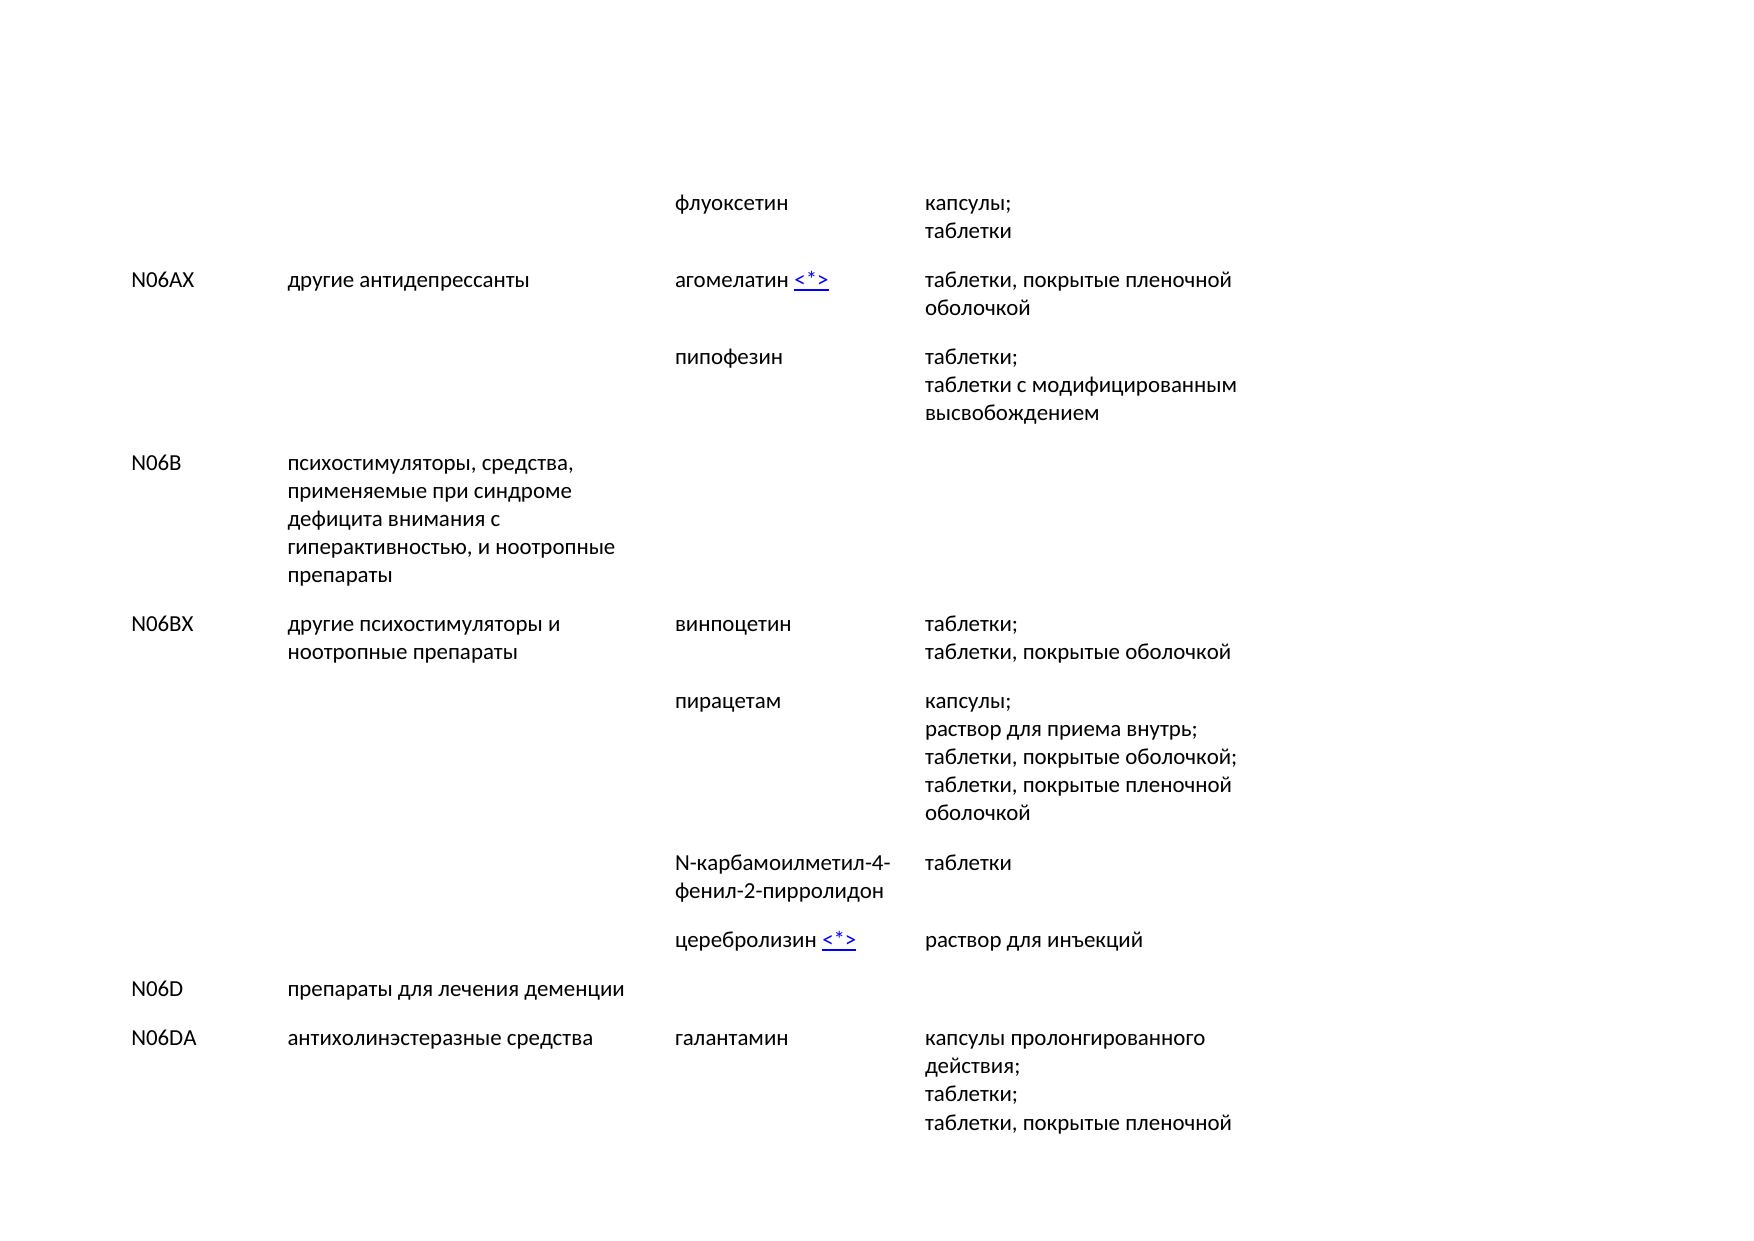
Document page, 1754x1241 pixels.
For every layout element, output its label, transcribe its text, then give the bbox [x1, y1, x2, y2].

table_cell препараты для лечения деменции [281, 964, 668, 1013]
table_cell [918, 964, 1306, 1013]
table_cell [668, 437, 918, 598]
table_cell таблетки; таблетки, покрытые оболочкой [918, 599, 1306, 676]
table_cell [918, 437, 1306, 598]
table_cell церебролизин <*> [668, 914, 918, 964]
table_cell психостимуляторы, средства, применяемые при синдроме дефицита внимания с гиперактивностью, и ноотропные препараты [281, 437, 668, 598]
table_cell агомелатин <*> [668, 255, 918, 332]
table_cell галантамин [668, 1013, 918, 1146]
table_cell капсулы пролонгированного действия; таблетки; таблетки, покрытые пленочной [918, 1013, 1306, 1146]
table_cell [281, 177, 668, 254]
table_cell капсулы; таблетки [918, 177, 1306, 254]
table_cell антихолинэстеразные средства [281, 1013, 668, 1146]
table_cell N06AX [125, 255, 281, 437]
table_cell другие психостимуляторы и ноотропные препараты [281, 599, 668, 964]
table_cell пипофезин [668, 332, 918, 437]
table_cell N06DA [125, 1013, 281, 1146]
table_cell винпоцетин [668, 599, 918, 676]
table_cell N-карбамоилметил-4-фенил-2-пирролидон [668, 837, 918, 914]
table_cell N06B [125, 437, 281, 598]
table_cell флуоксетин [668, 177, 918, 254]
table_cell N06D [125, 964, 281, 1013]
table_cell капсулы; раствор для приема внутрь; таблетки, покрытые оболочкой; таблетки, покрытые пленочной оболочкой [918, 676, 1306, 837]
table_cell другие антидепрессанты [281, 255, 668, 437]
table_cell [125, 177, 281, 254]
table_cell таблетки, покрытые пленочной оболочкой [918, 255, 1306, 332]
table_cell таблетки; таблетки с модифицированным высвобождением [918, 332, 1306, 437]
table_cell раствор для инъекций [918, 914, 1306, 964]
table_cell [668, 964, 918, 1013]
table_cell таблетки [918, 837, 1306, 914]
table_cell N06BX [125, 599, 281, 964]
table_cell пирацетам [668, 676, 918, 837]
